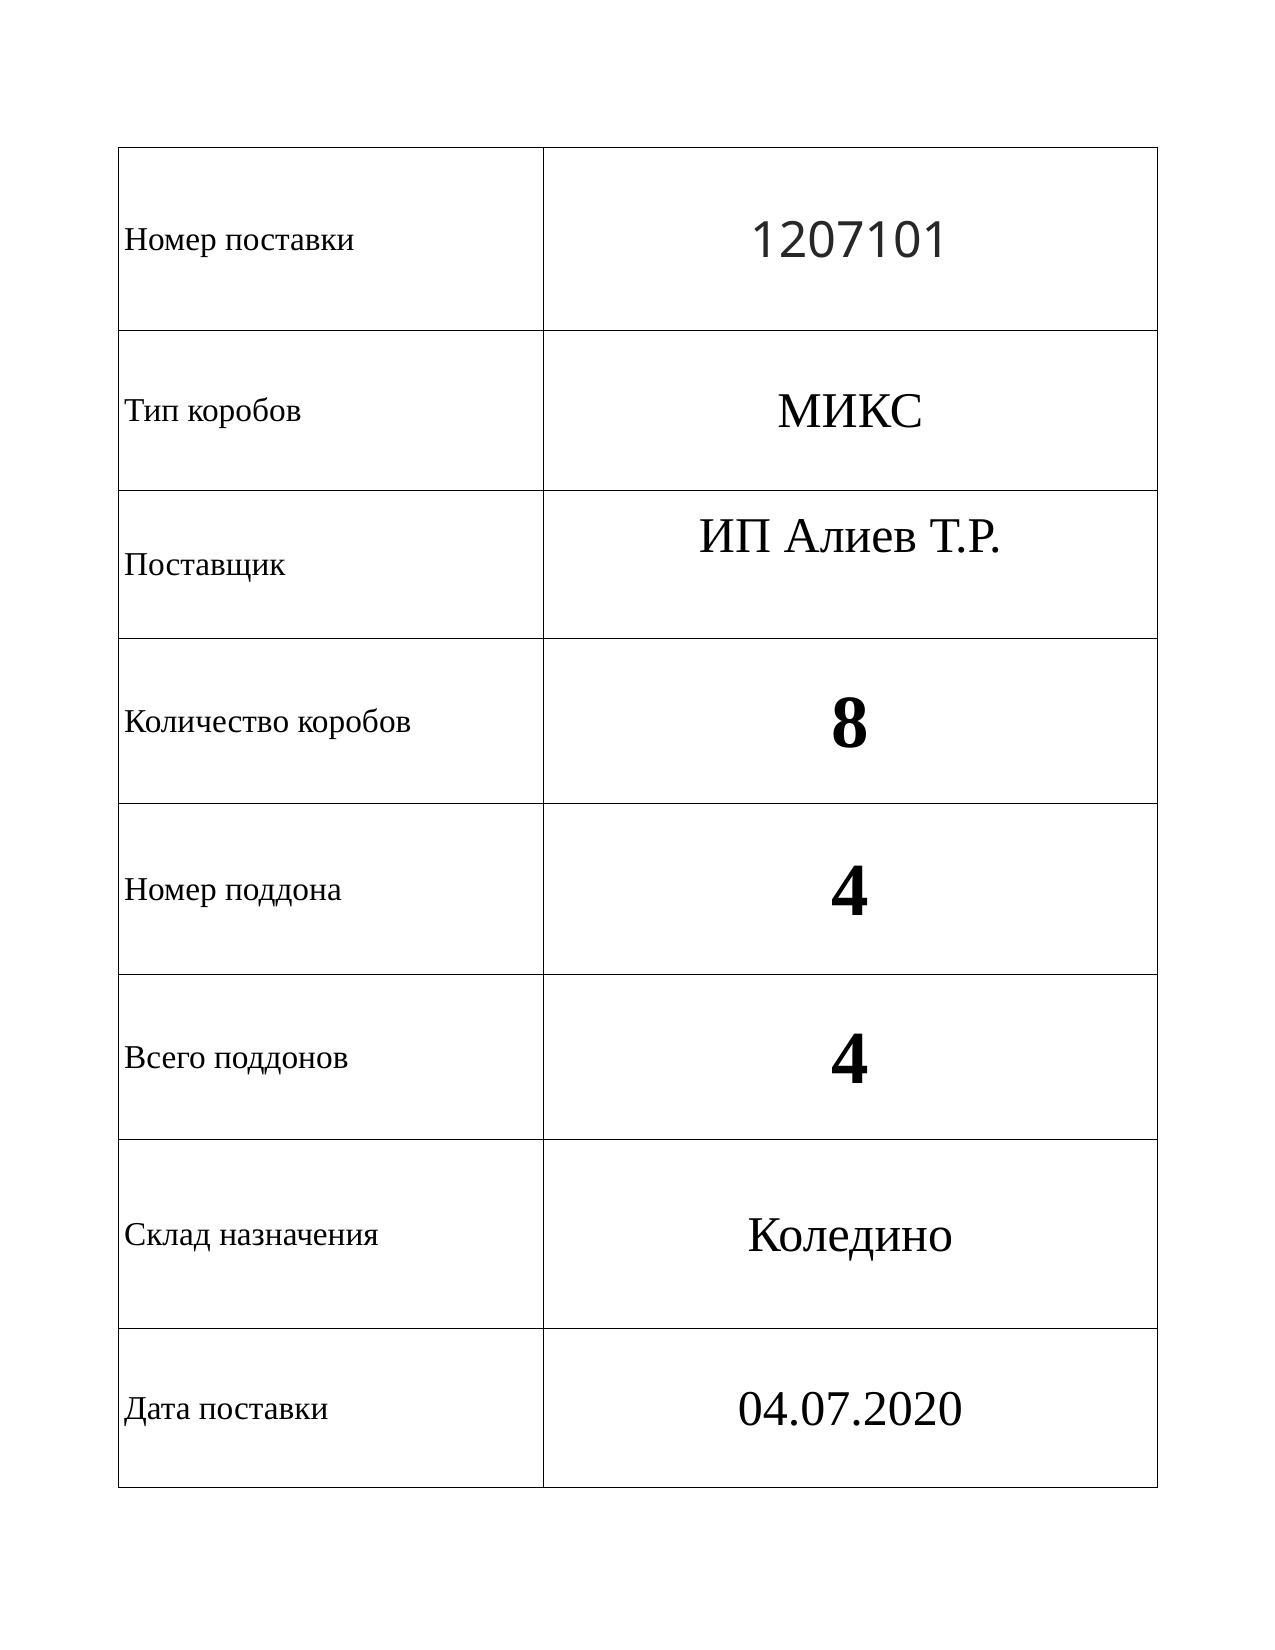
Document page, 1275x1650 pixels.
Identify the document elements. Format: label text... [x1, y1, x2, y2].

table_cell Коледино [544, 1140, 1157, 1327]
table_cell Поставщик [119, 491, 543, 637]
table_header 1207101 [544, 148, 1157, 330]
table_cell 4 [544, 804, 1157, 974]
table_cell Всего поддонов [119, 975, 543, 1139]
table_cell Номер поддона [119, 804, 543, 974]
table_cell 04.07.2020 [544, 1329, 1157, 1487]
table_cell Склад назначения [119, 1140, 543, 1327]
table_cell Дата поставки [119, 1329, 543, 1487]
table_cell 8 [544, 639, 1157, 803]
table_cell Количество коробов [119, 639, 543, 803]
table_header Номер поставки [119, 148, 543, 330]
table_cell 4 [544, 975, 1157, 1139]
table_cell ИП Алиев Т.Р. [544, 491, 1157, 637]
table_cell Тип коробов [119, 331, 543, 490]
table_cell МИКС [544, 331, 1157, 490]
